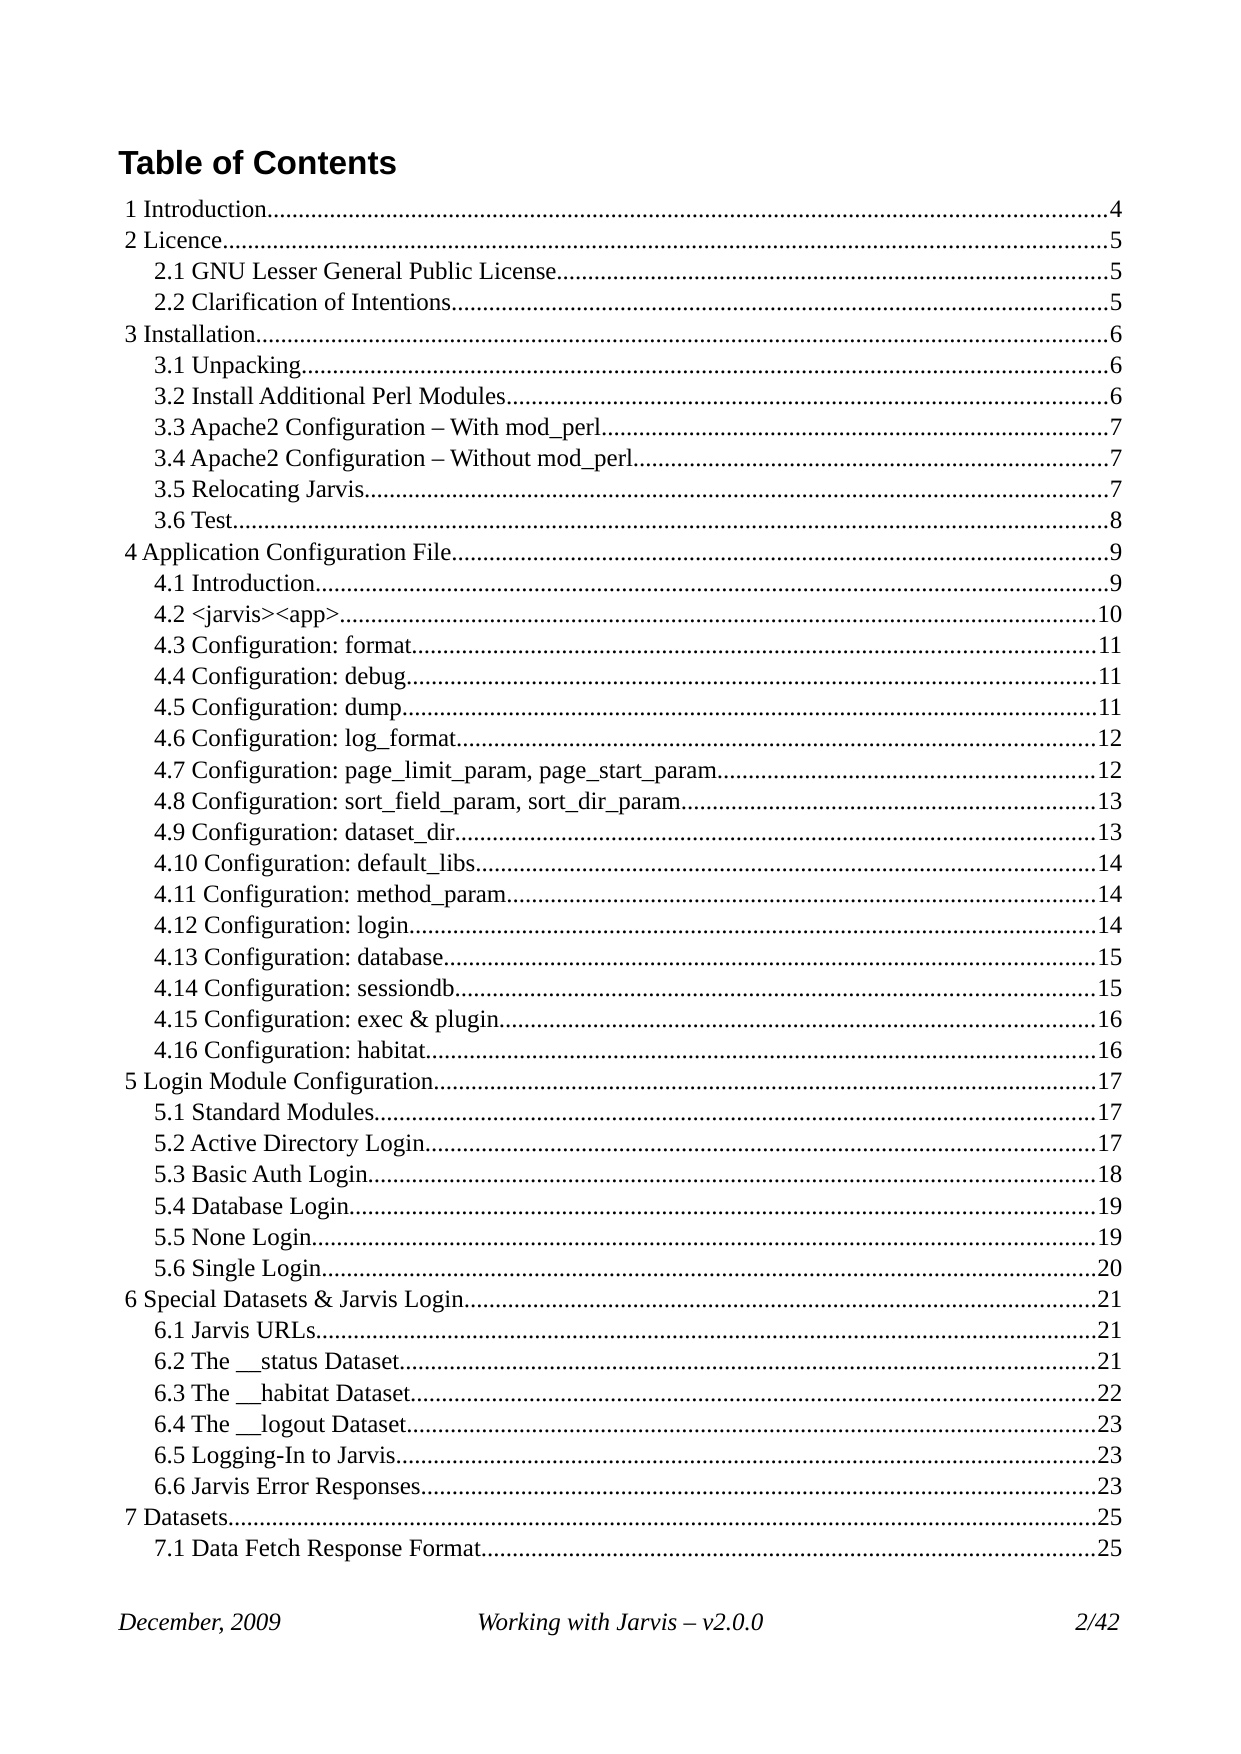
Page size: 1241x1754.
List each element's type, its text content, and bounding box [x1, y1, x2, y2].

text 7 Datasets 25 [118, 1502, 1122, 1531]
text 2.2 Clarification of Intentions 5 [148, 287, 1122, 316]
text 2.1 GNU Lesser General Public License 5 [148, 256, 1122, 285]
text 5.2 Active Directory Login 17 [148, 1128, 1122, 1157]
text 3.5 Relocating Jarvis 7 [148, 474, 1122, 503]
text 4.8 Configuration: sort_field_param, sort_dir_param 13 [148, 786, 1122, 814]
text 3.3 Apache2 Configuration – With mod_perl 7 [148, 412, 1122, 441]
text 6 Special Datasets & Jarvis Login 21 [118, 1284, 1122, 1313]
text 4.7 Configuration: page_limit_param, page_start_param 12 [148, 755, 1122, 783]
text 5.6 Single Login 20 [148, 1253, 1122, 1282]
text 6.6 Jarvis Error Responses 23 [148, 1471, 1122, 1500]
subtitle Table of Contents [118, 143, 1122, 182]
text 2 Licence 5 [118, 225, 1122, 254]
text 3.1 Unpacking 6 [148, 350, 1122, 378]
text 4.9 Configuration: dataset_dir 13 [148, 817, 1122, 846]
text 3.6 Test 8 [148, 506, 1122, 534]
text 6.1 Jarvis URLs 21 [148, 1315, 1122, 1344]
text 4.1 Introduction 9 [148, 568, 1122, 597]
text 3.2 Install Additional Perl Modules 6 [148, 381, 1122, 410]
text 6.5 Logging-In to Jarvis 23 [148, 1440, 1122, 1469]
text 6.4 The __logout Dataset 23 [148, 1409, 1122, 1437]
text 3.4 Apache2 Configuration – Without mod_perl 7 [148, 443, 1122, 472]
text 4.12 Configuration: login 14 [148, 910, 1122, 939]
text 4.16 Configuration: habitat 16 [148, 1035, 1122, 1064]
text 5.3 Basic Auth Login 18 [148, 1159, 1122, 1188]
text 4.11 Configuration: method_param 14 [148, 879, 1122, 908]
text 4 Application Configuration File 9 [118, 537, 1122, 565]
text 4.6 Configuration: log_format 12 [148, 723, 1122, 752]
text 6.2 The __status Dataset 21 [148, 1346, 1122, 1375]
text 5.5 None Login 19 [148, 1222, 1122, 1251]
text 4.4 Configuration: debug 11 [148, 661, 1122, 690]
text 3 Installation 6 [118, 319, 1122, 347]
text 4.5 Configuration: dump 11 [148, 692, 1122, 721]
text 5 Login Module Configuration 17 [118, 1066, 1122, 1095]
text 5.4 Database Login 19 [148, 1191, 1122, 1219]
text 7.1 Data Fetch Response Format 25 [148, 1533, 1122, 1562]
text 4.10 Configuration: default_libs 14 [148, 848, 1122, 877]
text 4.13 Configuration: database 15 [148, 942, 1122, 970]
text 4.3 Configuration: format 11 [148, 630, 1122, 659]
text 5.1 Standard Modules 17 [148, 1097, 1122, 1126]
text 1 Introduction 4 [118, 194, 1122, 223]
text 6.3 The __habitat Dataset 22 [148, 1378, 1122, 1406]
text 4.15 Configuration: exec & plugin 16 [148, 1004, 1122, 1033]
text 4.14 Configuration: sessiondb 15 [148, 973, 1122, 1001]
text 4.2 <jarvis><app> 10 [148, 599, 1122, 628]
